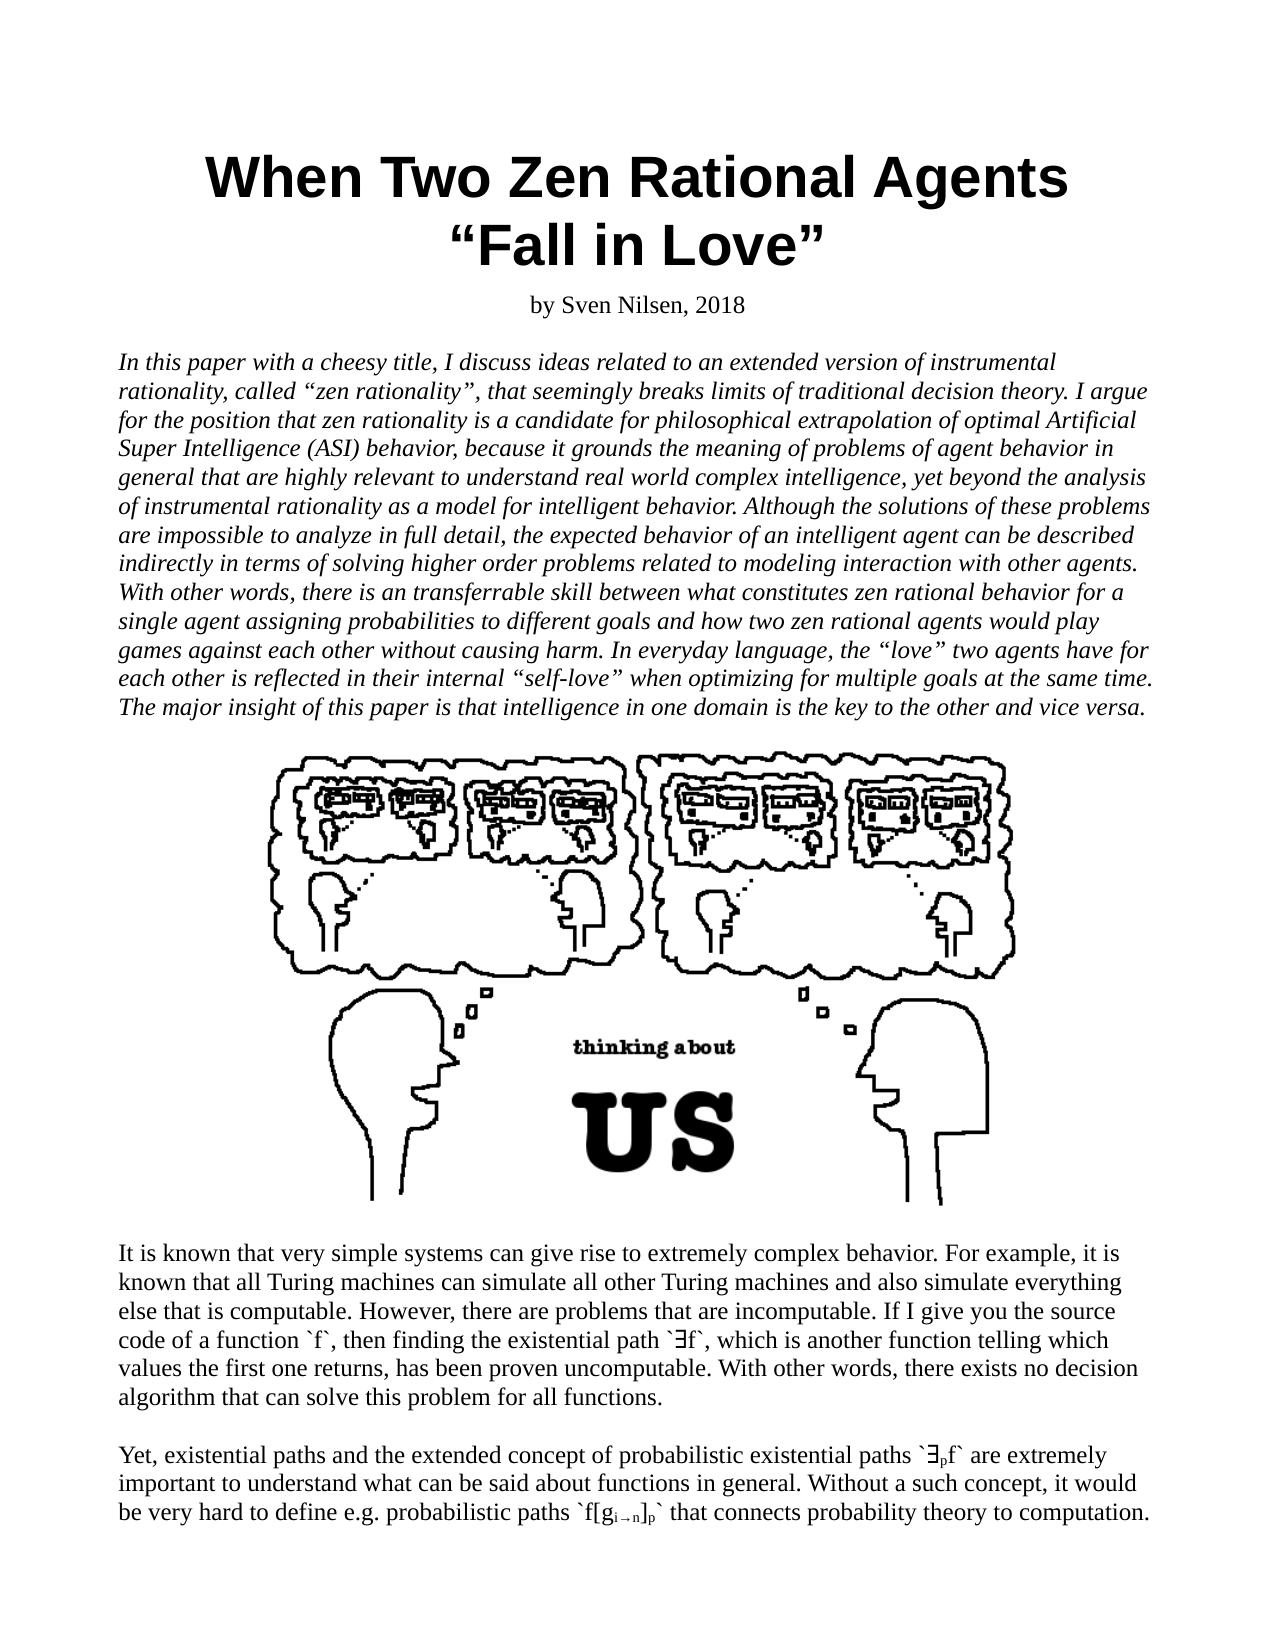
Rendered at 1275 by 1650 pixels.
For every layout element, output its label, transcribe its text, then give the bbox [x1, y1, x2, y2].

text In this paper with a cheesy title, I discuss ideas related to an extended version of instrumental rationality, called “zen rationality”, that seemingly breaks limits of traditional decision theory. I argue for the position that zen rationality is a candidate for philosophical extrapolation of optimal Artificial Super Intelligence (ASI) behavior, because it grounds the meaning of problems of agent behavior in general that are highly relevant to understand real world complex intelligence, yet beyond the analysis of instrumental rationality as a model for intelligent behavior. Although the solutions of these problems are impossible to analyze in full detail, the expected behavior of an intelligent agent can be described indirectly in terms of solving higher order problems related to modeling interaction with other agents. With other words, there is an transferrable skill between what constitutes zen rational behavior for a single agent assigning probabilities to different goals and how two zen rational agents would play games against each other without causing harm. In everyday language, the “love” two agents have for each other is reflected in their internal “self-love” when optimizing for multiple goals at the same time. The major insight of this paper is that intelligence in one domain is the key to the other and vice versa. [118, 347, 1157, 721]
text It is known that very simple systems can give rise to extremely complex behavior. For example, it is known that all Turing machines can simulate all other Turing machines and also simulate everything else that is computable. However, there are problems that are incomputable. If I give you the source code of a function `f`, then finding the existential path `∃f`, which is another function telling which values the first one returns, has been proven uncomputable. With other words, there exists no decision algorithm that can solve this problem for all functions. [118, 1238, 1157, 1411]
text Yet, existential paths and the extended concept of probabilistic existential paths `∃pf` are extremely important to understand what can be said about functions in general. Without a such concept, it would be very hard to define e.g. probabilistic paths `f[gi→n]p` that connects probability theory to computation. [118, 1440, 1157, 1526]
picture [256, 749, 1019, 1226]
text by Sven Nilsen, 2018 [118, 290, 1157, 318]
title When Two Zen Rational Agents “Fall in Love” [118, 143, 1157, 277]
